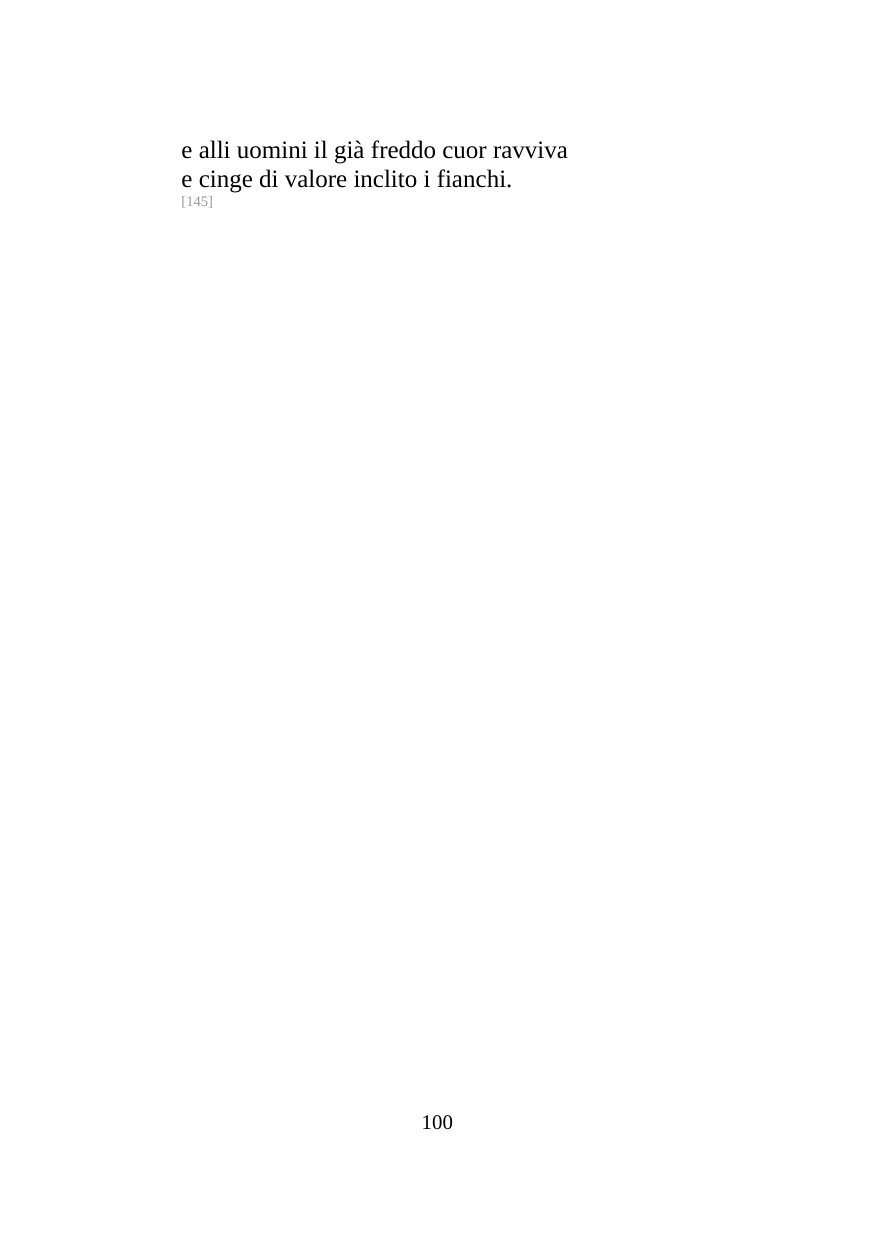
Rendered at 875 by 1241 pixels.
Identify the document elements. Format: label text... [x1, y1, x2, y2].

text e alli uomini il già freddo cuor ravviva e cinge di valore inclito i fianchi. [145] [181, 135, 569, 209]
